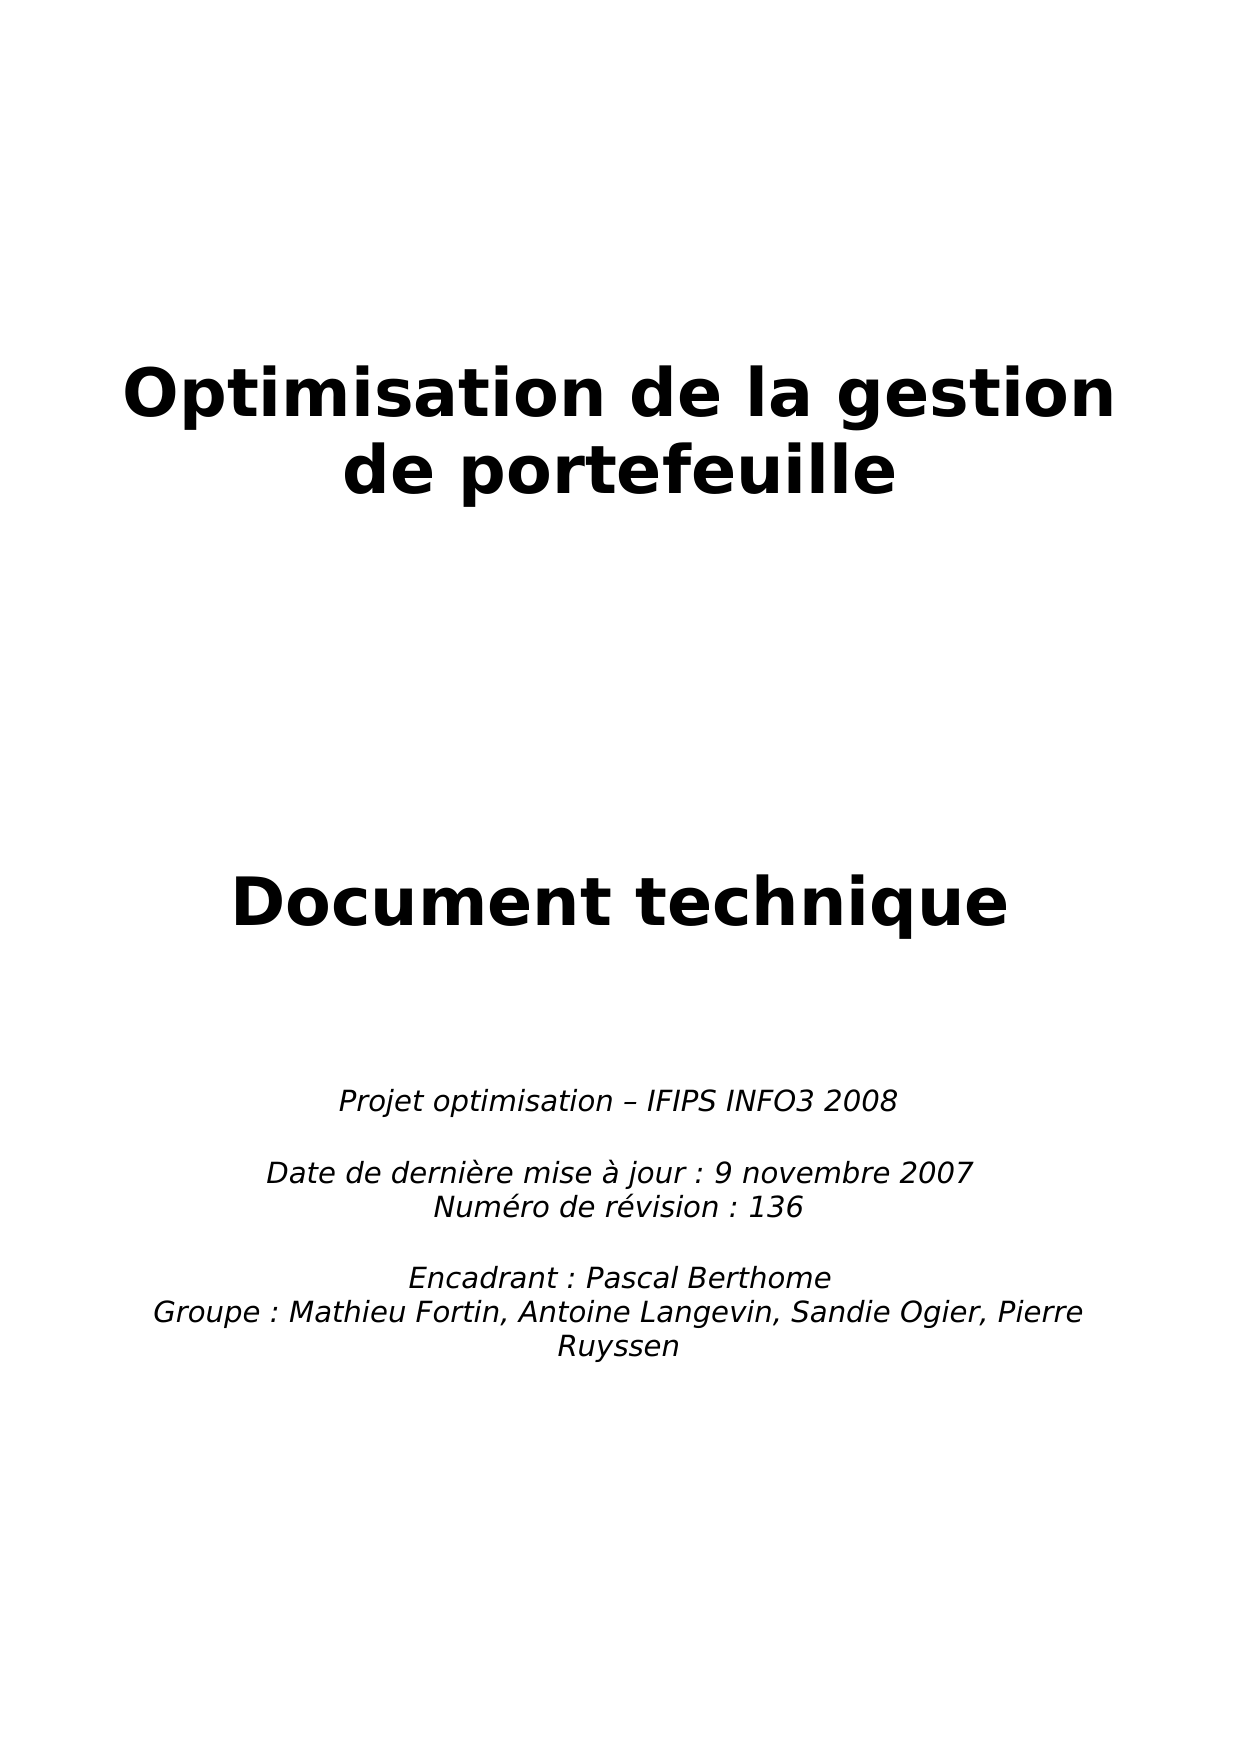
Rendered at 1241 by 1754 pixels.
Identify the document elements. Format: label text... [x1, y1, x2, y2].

title Document technique [118, 864, 1122, 942]
subtitle Encadrant : Pascal Berthome Groupe : Mathieu Fortin, Antoine Langevin, Sandie Ogier, Pierre Ruyssen [118, 1262, 1122, 1363]
subtitle Projet optimisation – IFIPS INFO3 2008 [118, 1085, 1122, 1119]
title Optimisation de la gestion de portefeuille [118, 354, 1122, 509]
subtitle Date de dernière mise à jour : 9 novembre 2007 Numéro de révision : 136 [118, 1156, 1122, 1224]
